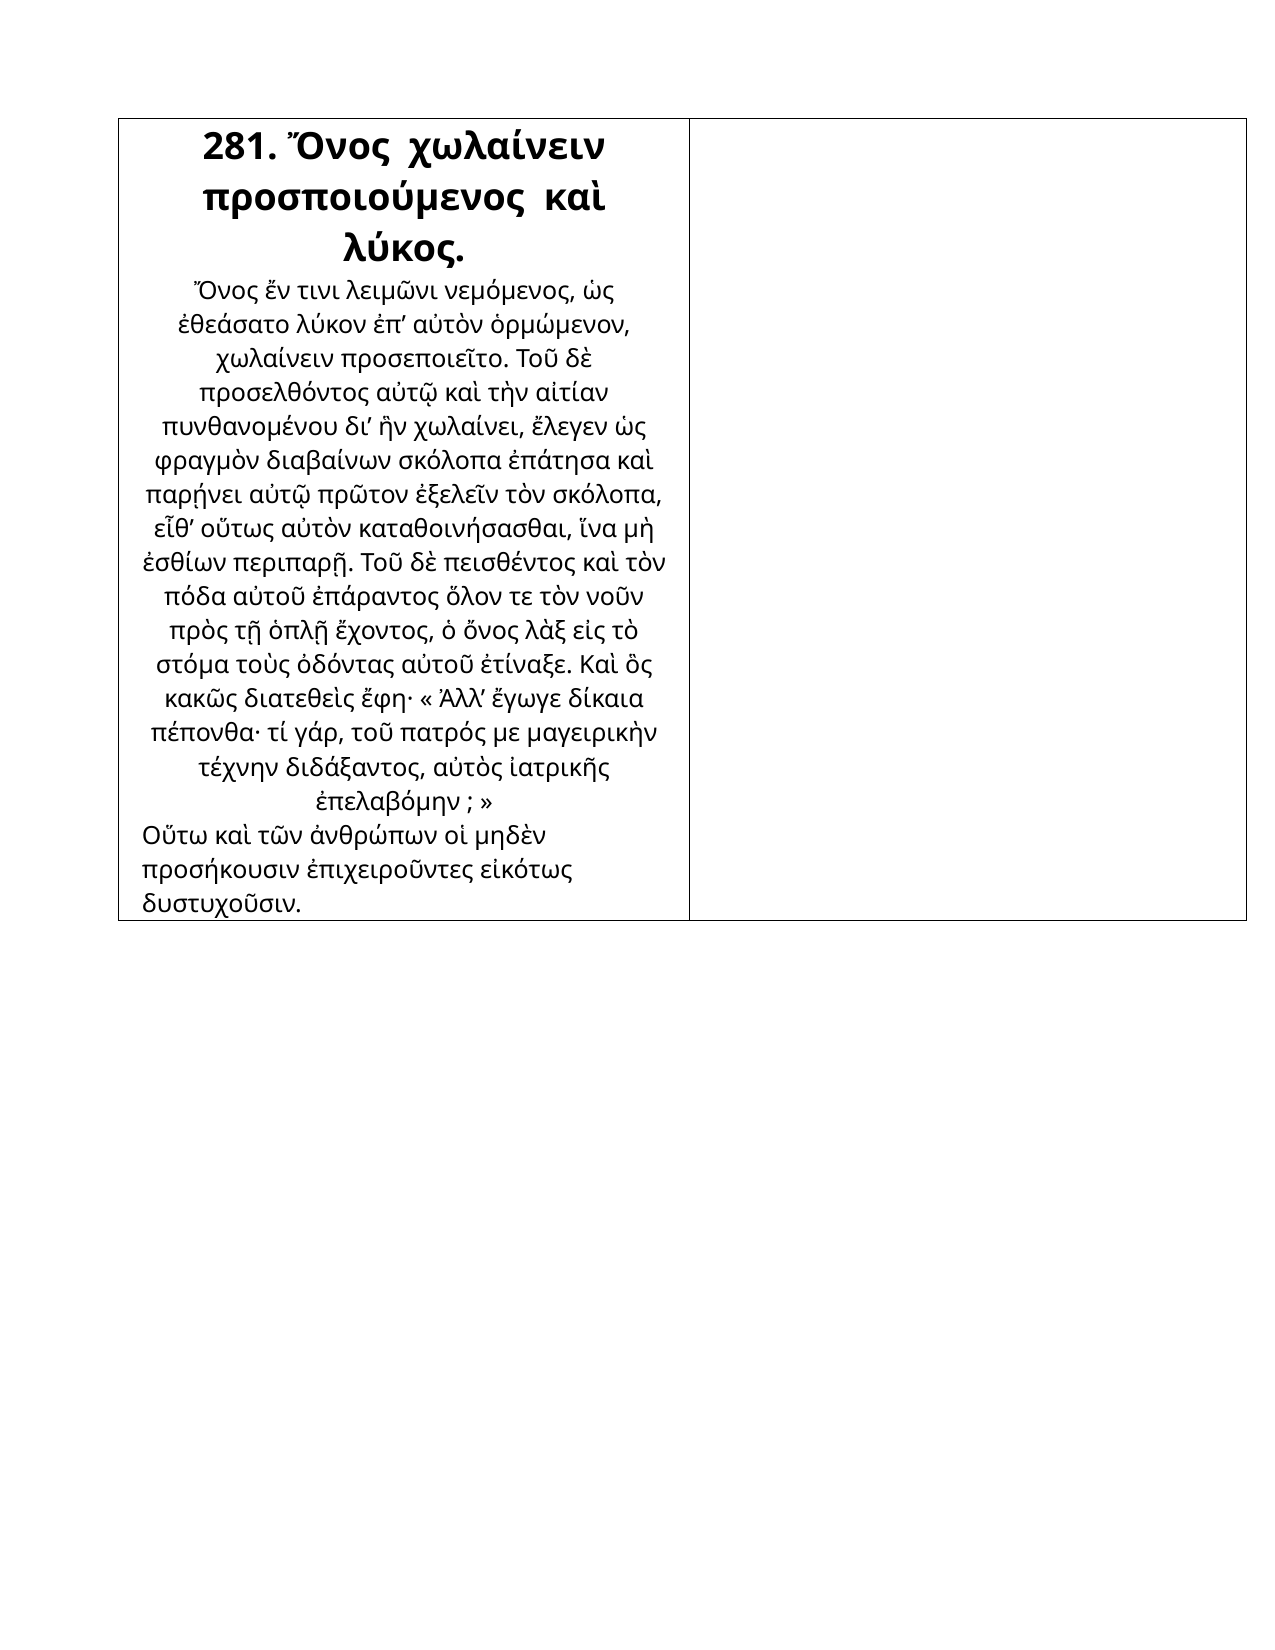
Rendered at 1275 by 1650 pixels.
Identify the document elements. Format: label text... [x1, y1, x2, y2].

table_cell [690, 119, 1246, 919]
table_cell 281. Ὄνος χωλαίνειν προσποιούμενος καὶ λύκος. Ὄνος ἔν τινι λειμῶνι νεμόμενος, ὡς ἐθεάσατο λύκον ἐπ’ αὐτὸν ὁρμώμενον, χωλαίνειν προσεποιεῖτο. Τοῦ δὲ προσελθόντος αὐτῷ καὶ τὴν αἰτίαν πυνθανομένου δι’ ἣν χωλαίνει, ἔλεγεν ὡς φραγμὸν διαβαίνων σκόλοπα ἐπάτησα καὶ παρῄνει αὐτῷ πρῶτον ἐξελεῖν τὸν σκόλοπα, εἶθ’ οὕτως αὐτὸν καταθοινήσασθαι, ἵνα μὴ ἐσθίων περιπαρῇ. Τοῦ δὲ πεισθέντος καὶ τὸν πόδα αὐτοῦ ἐπάραντος ὅλον τε τὸν νοῦν πρὸς τῇ ὁπλῇ ἔχοντος, ὁ ὄνος λὰξ εἰς τὸ στόμα τοὺς ὀδόντας αὐτοῦ ἐτίναξε. Καὶ ὃς κακῶς διατεθεὶς ἔφη· « Ἀλλ’ ἔγωγε δίκαια πέπονθα· τί γάρ, τοῦ πατρός με μαγειρικὴν τέχνην διδάξαντος, αὐτὸς ἰατρικῆς ἐπελαβόμην ; » Οὕτω καὶ τῶν ἀνθρώπων οἱ μηδὲν προσήκουσιν ἐπιχειροῦντες εἰκότως δυστυχοῦσιν. [119, 119, 689, 919]
